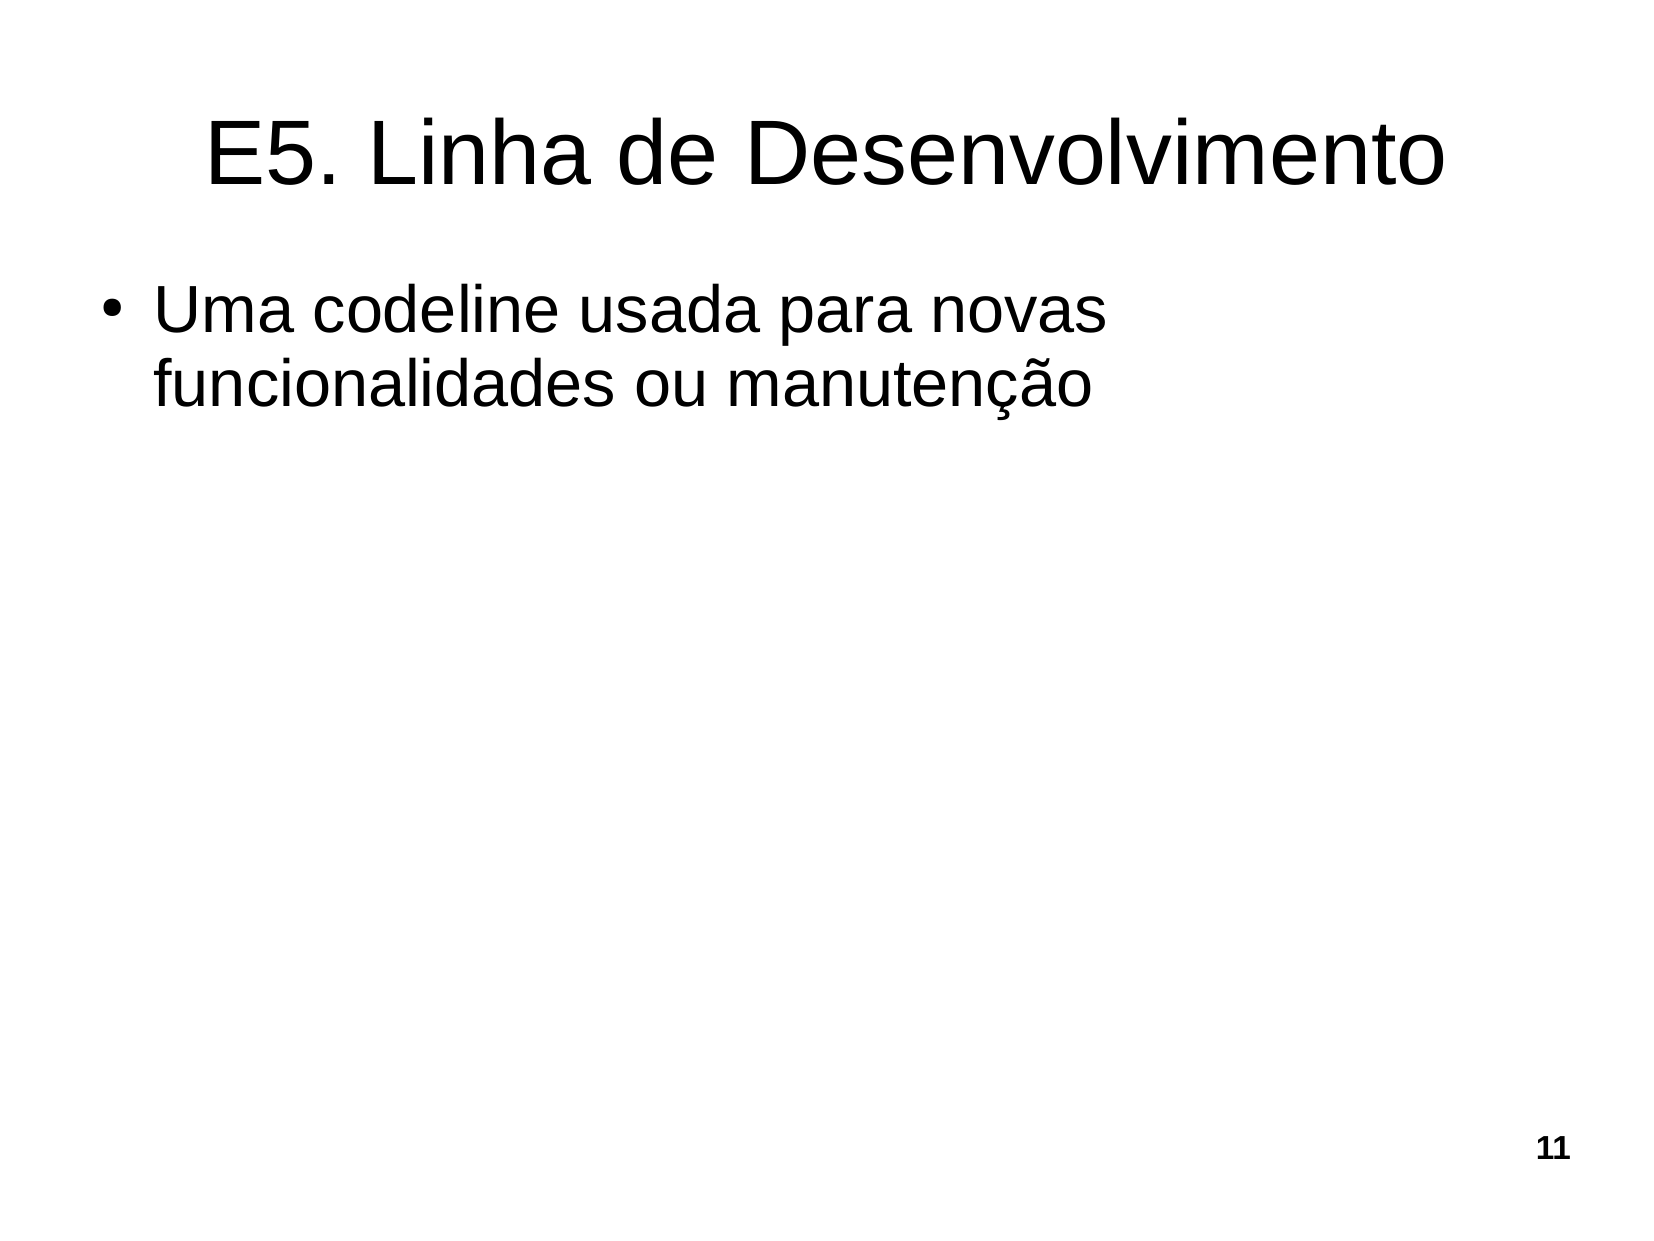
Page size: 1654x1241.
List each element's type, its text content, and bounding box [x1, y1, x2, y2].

list Uma codeline usada para novas funcionalidades ou manutenção [82, 271, 1571, 991]
title E5. Linha de Desenvolvimento [82, 49, 1571, 257]
